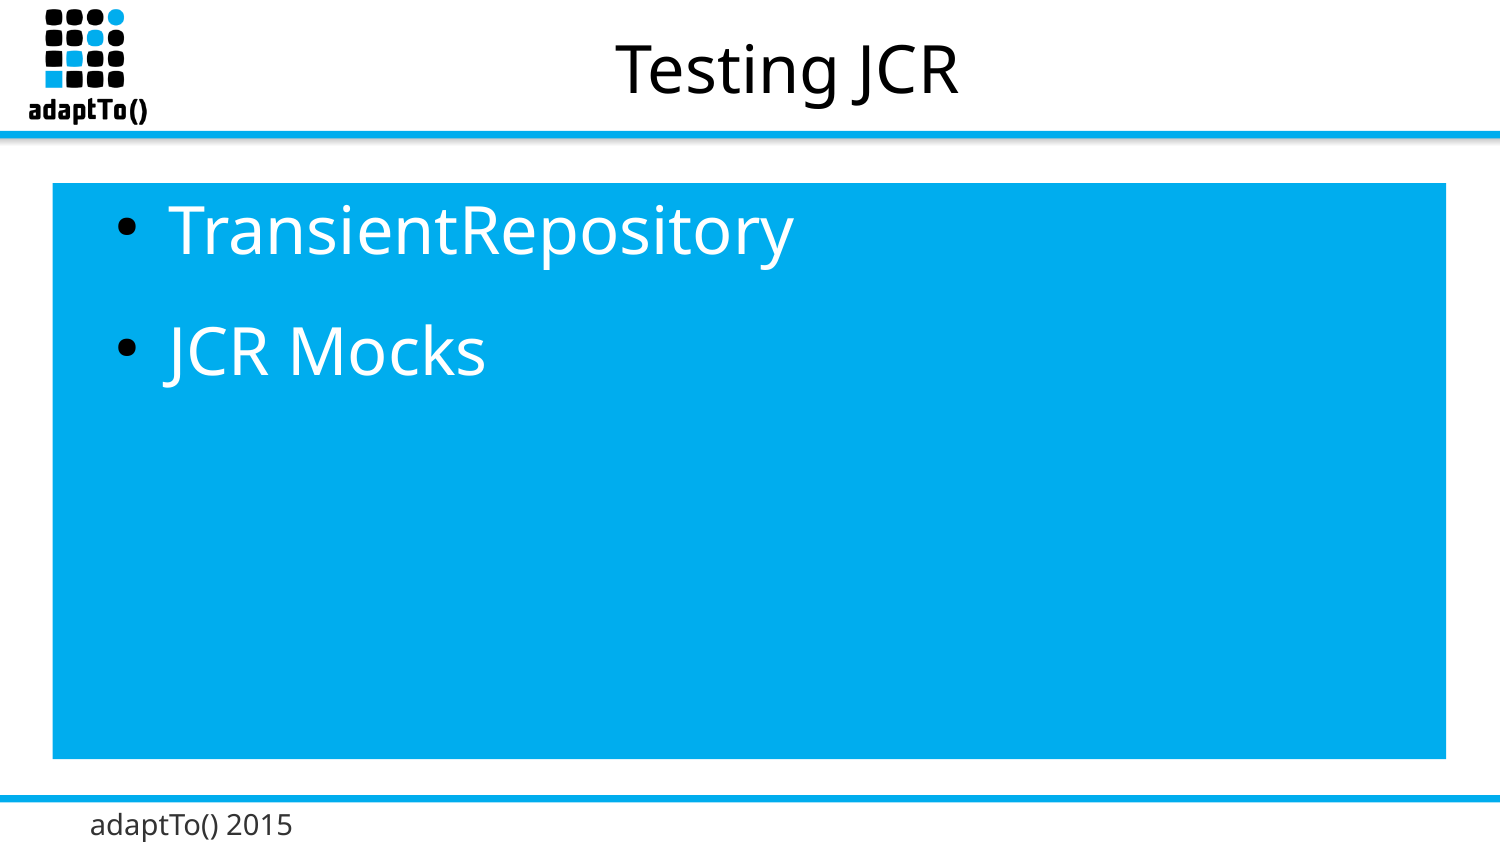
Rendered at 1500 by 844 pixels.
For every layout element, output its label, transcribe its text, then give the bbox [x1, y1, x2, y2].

picture [27, 6, 148, 126]
title Testing JCR [150, 15, 1425, 121]
list TransientRepository JCR Mocks [52, 183, 1447, 760]
